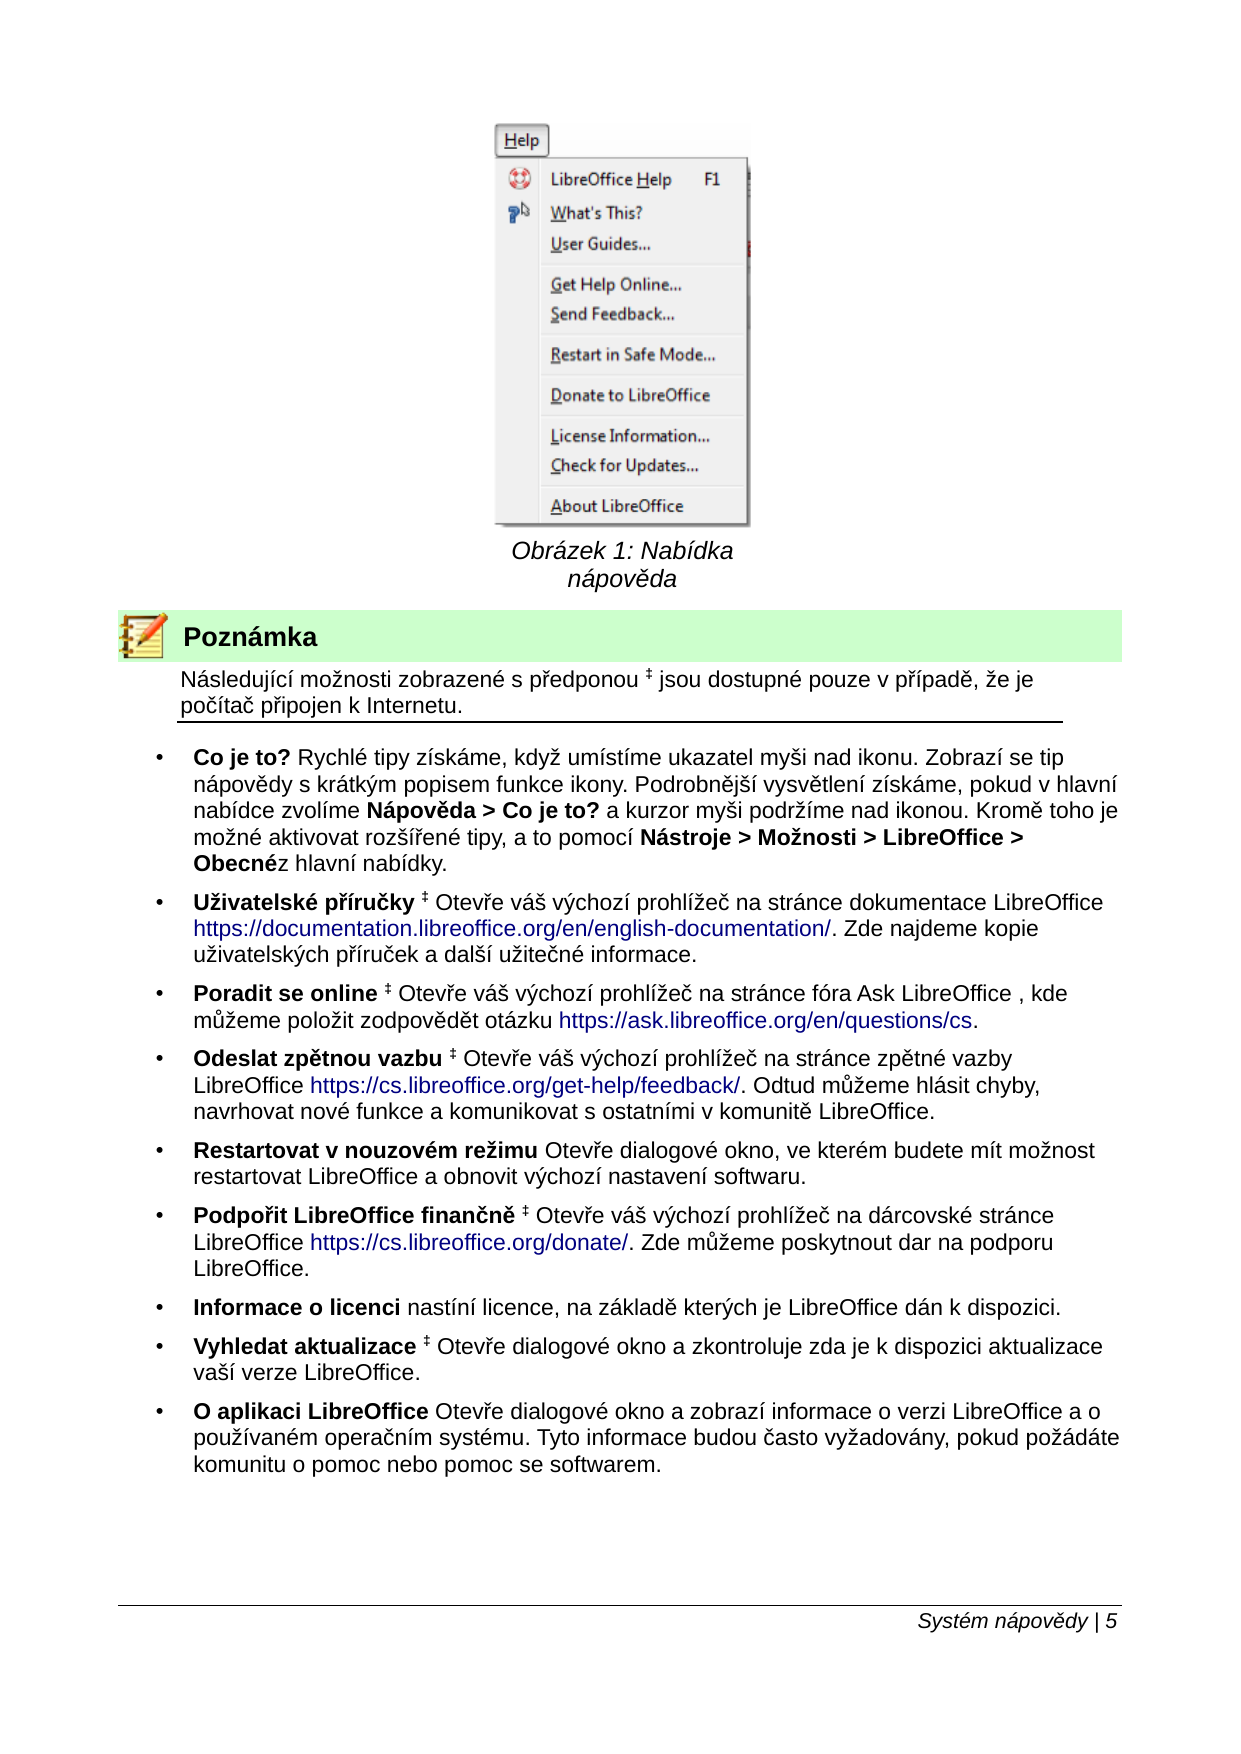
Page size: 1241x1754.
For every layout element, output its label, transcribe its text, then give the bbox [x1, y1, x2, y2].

text Následující možnosti zobrazené s předponou ‡ jsou dostupné pouze v případě, že je počítač připojen k Internetu. [177, 662, 1063, 721]
list Vyhledat aktualizace ‡ Otevře dialogové okno a zkontroluje zda je k dispozici aktualizace vaší verze LibreOffice. [156, 1333, 1122, 1385]
list Restartovat v nouzovém režimu Otevře dialogové okno, ve kterém budete mít možnost restartovat LibreOffice a obnovit výchozí nastavení softwaru. [156, 1137, 1122, 1190]
list Odeslat zpětnou vazbu ‡ Otevře váš výchozí prohlížeč na stránce zpětné vazby LibreOffice https://cs.libreoffice.org/get-help/feedback/. Odtud můžeme hlásit chyby, navrhovat nové funkce a komunikovat s ostatními v komunitě LibreOffice. [156, 1045, 1122, 1124]
list Podpořit LibreOffice finančně ‡ Otevře váš výchozí prohlížeč na dárcovské stránce LibreOffice https://cs.libreoffice.org/donate/. Zde můžeme poskytnout dar na podporu LibreOffice. [156, 1202, 1122, 1281]
list Uživatelské příručky ‡ Otevře váš výchozí prohlížeč na stránce dokumentace LibreOffice https://documentation.libreoffice.org/en/english-documentation/. Zde najdeme kopie uživatelských příruček a další užitečné informace. [156, 889, 1122, 968]
list O aplikaci LibreOffice Otevře dialogové okno a zobrazí informace o verzi LibreOffice a o používaném operačním systému. Tyto informace budou často vyžadovány, pokud požádáte komunitu o pomoc nebo pomoc se softwarem. [156, 1398, 1122, 1477]
subtitle Poznámka [118, 610, 1122, 662]
text Obrázek 1: Nabídka nápověda [474, 536, 773, 593]
list Poradit se online ‡ Otevře váš výchozí prohlížeč na stránce fóra Ask LibreOffice , kde můžeme položit zodpovědět otázku https://ask.libreoffice.org/en/questions/cs. [156, 980, 1122, 1033]
list Co je to? Rychlé tipy získáme, když umístíme ukazatel myši nad ikonu. Zobrazí se tip nápovědy s krátkým popisem funkce ikony. Podrobnější vysvětlení získáme, pokud v hlavní nabídce zvolíme Nápověda > Co je to? a kurzor myši podržíme nad ikonou. Kromě toho je možné aktivovat rozšířené tipy, a to pomocí Nástroje > Možnosti > LibreOffice > Obecnéz hlavní nabídky. [156, 744, 1122, 876]
picture [119, 611, 170, 662]
picture [489, 118, 758, 536]
list Informace o licenci nastíní licence, na základě kterých je LibreOffice dán k dispozici. [156, 1294, 1122, 1320]
